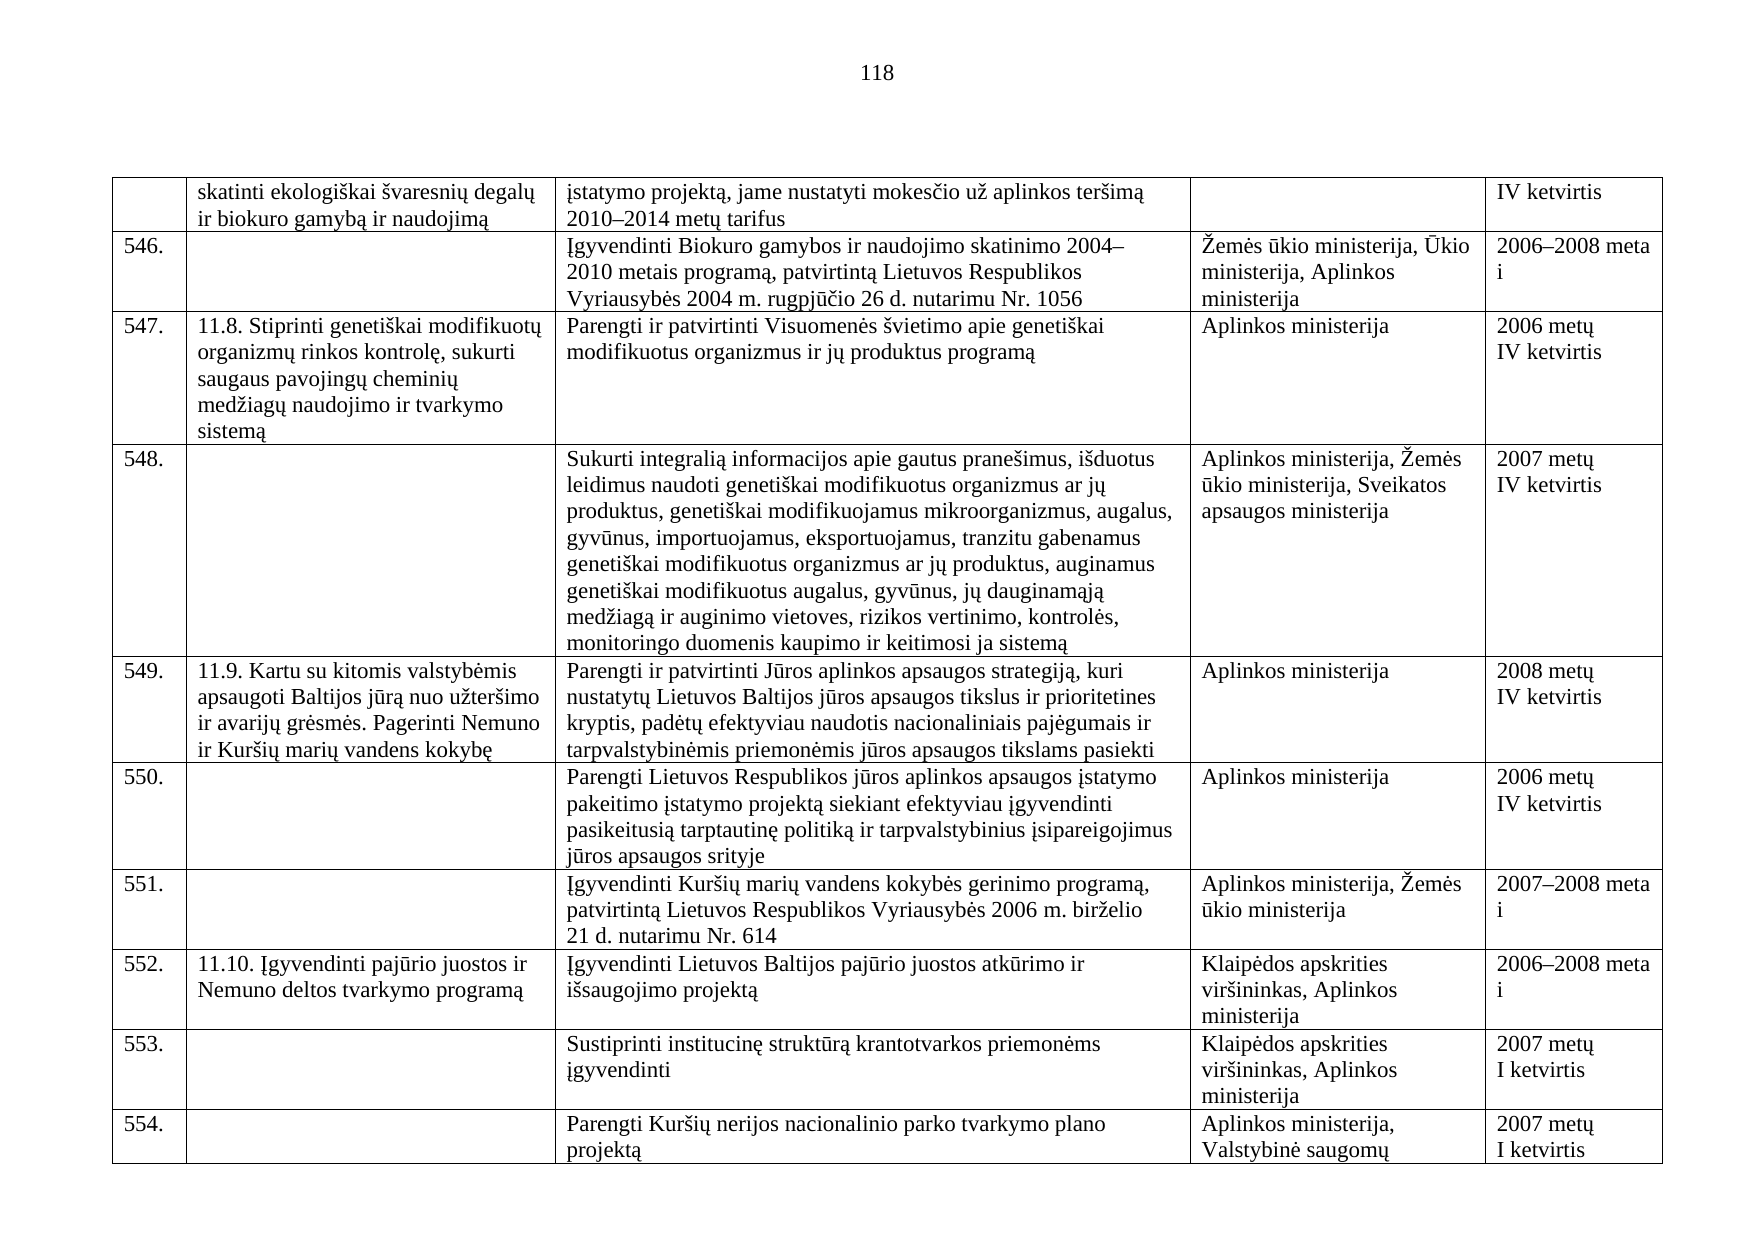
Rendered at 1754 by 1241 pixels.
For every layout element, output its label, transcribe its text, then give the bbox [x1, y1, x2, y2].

table_cell 551. [113, 870, 186, 949]
table_cell 554. [113, 1110, 186, 1163]
table_cell 2007 metų I ketvirtis [1486, 1030, 1662, 1109]
table_cell Klaipėdos apskrities viršininkas, Aplinkos ministerija [1191, 950, 1485, 1029]
table_cell Aplinkos ministerija [1191, 312, 1485, 444]
table_cell Parengti ir patvirtinti Visuomenės švietimo apie genetiškai modifikuotus organizmus ir jų produktus programą [556, 312, 1190, 444]
table_cell [113, 178, 186, 231]
table_cell 552. [113, 950, 186, 1029]
table_cell 2006 metų IV ketvirtis [1486, 312, 1662, 444]
table_cell Sustiprinti institucinę struktūrą krantotvarkos priemonėms įgyvendinti [556, 1030, 1190, 1109]
table_cell 549. [113, 657, 186, 762]
table_cell [187, 445, 555, 656]
table_cell 2007 metų IV ketvirtis [1486, 445, 1662, 656]
table_cell Aplinkos ministerija, Valstybinė saugomų [1191, 1110, 1485, 1163]
table_cell IV ketvirtis [1486, 178, 1662, 231]
table_cell 547. [113, 312, 186, 444]
table_cell Klaipėdos apskrities viršininkas, Aplinkos ministerija [1191, 1030, 1485, 1109]
table_cell 2008 metų IV ketvirtis [1486, 657, 1662, 762]
table_cell Aplinkos ministerija, Žemės ūkio ministerija, Sveikatos apsaugos ministerija [1191, 445, 1485, 656]
table_cell Įgyvendinti Kuršių marių vandens kokybės gerinimo programą, patvirtintą Lietuvos Respublikos Vyriausybės 2006 m. birželio 21 d. nutarimu Nr. 614 [556, 870, 1190, 949]
table_cell 2006–2008 metai [1486, 950, 1662, 1029]
table_cell Aplinkos ministerija [1191, 763, 1485, 869]
table_cell Parengti ir patvirtinti Jūros aplinkos apsaugos strategiją, kuri nustatytų Lietuvos Baltijos jūros apsaugos tikslus ir prioritetines kryptis, padėtų efektyviau naudotis nacionaliniais pajėgumais ir tarpvalstybinėmis priemonėmis jūros apsaugos tikslams pasiekti [556, 657, 1190, 762]
table_cell Parengti Kuršių nerijos nacionalinio parko tvarkymo plano projektą [556, 1110, 1190, 1163]
table_cell Žemės ūkio ministerija, Ūkio ministerija, Aplinkos ministerija [1191, 232, 1485, 311]
table_cell Sukurti integralią informacijos apie gautus pranešimus, išduotus leidimus naudoti genetiškai modifikuotus organizmus ar jų produktus, genetiškai modifikuojamus mikroorganizmus, augalus, gyvūnus, importuojamus, eksportuojamus, tranzitu gabenamus genetiškai modifikuotus organizmus ar jų produktus, auginamus genetiškai modifikuotus augalus, gyvūnus, jų dauginamąją medžiagą ir auginimo vietoves, rizikos vertinimo, kontrolės, monitoringo duomenis kaupimo ir keitimosi ja sistemą [556, 445, 1190, 656]
table_cell [187, 763, 555, 869]
table_cell Įgyvendinti Lietuvos Baltijos pajūrio juostos atkūrimo ir išsaugojimo projektą [556, 950, 1190, 1029]
table_cell 2006–2008 metai [1486, 232, 1662, 311]
table_cell įstatymo projektą, jame nustatyti mokesčio už aplinkos teršimą 2010–2014 metų tarifus [556, 178, 1190, 231]
table_cell 2006 metų IV ketvirtis [1486, 763, 1662, 869]
table_cell 2007–2008 metai [1486, 870, 1662, 949]
table_cell [187, 870, 555, 949]
table_cell Aplinkos ministerija [1191, 657, 1485, 762]
table_cell 11.9. Kartu su kitomis valstybėmis apsaugoti Baltijos jūrą nuo užteršimo ir avarijų grėsmės. Pagerinti Nemuno ir Kuršių marių vandens kokybę [187, 657, 555, 762]
table_cell 11.8. Stiprinti genetiškai modifikuotų organizmų rinkos kontrolę, sukurti saugaus pavojingų cheminių medžiagų naudojimo ir tvarkymo sistemą [187, 312, 555, 444]
table_cell [1191, 178, 1485, 231]
table_cell 548. [113, 445, 186, 656]
table_cell Įgyvendinti Biokuro gamybos ir naudojimo skatinimo 2004–2010 metais programą, patvirtintą Lietuvos Respublikos Vyriausybės 2004 m. rugpjūčio 26 d. nutarimu Nr. 1056 [556, 232, 1190, 311]
table_cell 546. [113, 232, 186, 311]
table_cell 553. [113, 1030, 186, 1109]
table_cell [187, 1110, 555, 1163]
table_cell 11.10. Įgyvendinti pajūrio juostos ir Nemuno deltos tvarkymo programą [187, 950, 555, 1029]
table_cell skatinti ekologiškai švaresnių degalų ir biokuro gamybą ir naudojimą [187, 178, 555, 231]
table_cell [187, 232, 555, 311]
table_cell Aplinkos ministerija, Žemės ūkio ministerija [1191, 870, 1485, 949]
table_cell Parengti Lietuvos Respublikos jūros aplinkos apsaugos įstatymo pakeitimo įstatymo projektą siekiant efektyviau įgyvendinti pasikeitusią tarptautinę politiką ir tarpvalstybinius įsipareigojimus jūros apsaugos srityje [556, 763, 1190, 869]
table_cell 550. [113, 763, 186, 869]
table_cell 2007 metų I ketvirtis [1486, 1110, 1662, 1163]
table_cell [187, 1030, 555, 1109]
